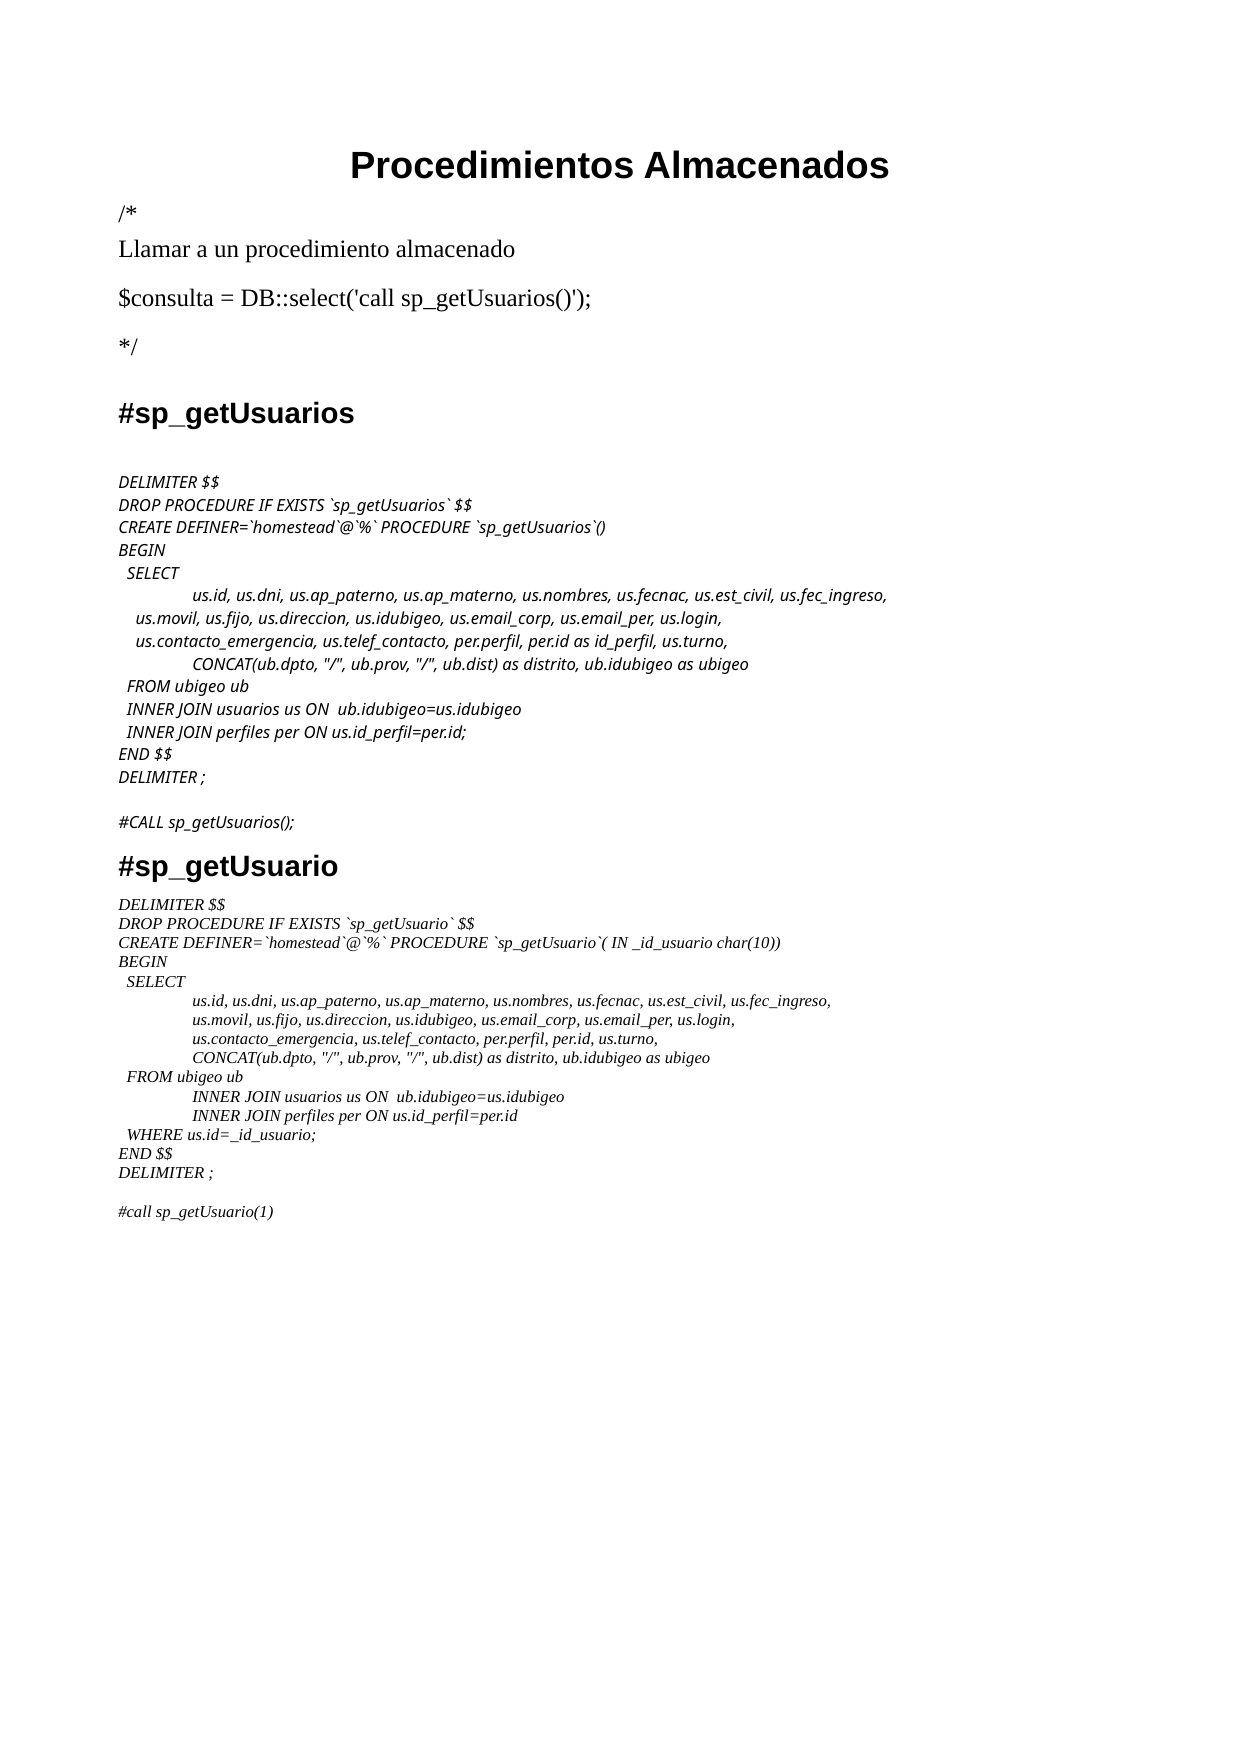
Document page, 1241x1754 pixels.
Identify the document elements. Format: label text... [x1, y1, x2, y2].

text DELIMITER $$ [118, 895, 1122, 914]
text DROP PROCEDURE IF EXISTS `sp_getUsuarios` $$ [118, 493, 1122, 516]
text DELIMITER ; [118, 1163, 1122, 1182]
text BEGIN [118, 952, 1122, 971]
text */ [118, 332, 1122, 361]
text END $$ [118, 743, 1122, 766]
text us.contacto_emergencia, us.telef_contacto, per.perfil, per.id as id_perfil, us.turno, [118, 629, 1122, 652]
text CONCAT(ub.dpto, "/", ub.prov, "/", ub.dist) as distrito, ub.idubigeo as ubigeo [118, 1048, 1122, 1067]
text DELIMITER ; [118, 766, 1122, 788]
subtitle Procedimientos Almacenados [118, 143, 1122, 187]
text END $$ [118, 1144, 1122, 1163]
text us.id, us.dni, us.ap_paterno, us.ap_materno, us.nombres, us.fecnac, us.est_civil, us.fec_ingreso, [118, 584, 1122, 607]
text CREATE DEFINER=`homestead`@`%` PROCEDURE `sp_getUsuario`( IN _id_usuario char(10)) [118, 933, 1122, 952]
text INNER JOIN perfiles per ON us.id_perfil=per.id; [118, 720, 1122, 743]
text SELECT [118, 971, 1122, 991]
text /* Llamar a un procedimiento almacenado [118, 199, 1122, 262]
text INNER JOIN usuarios us ON ub.idubigeo=us.idubigeo [118, 698, 1122, 720]
text us.contacto_emergencia, us.telef_contacto, per.perfil, per.id, us.turno, [118, 1029, 1122, 1048]
text INNER JOIN usuarios us ON ub.idubigeo=us.idubigeo [118, 1086, 1122, 1106]
text $consulta = DB::select('call sp_getUsuarios()'); [118, 283, 1122, 312]
text FROM ubigeo ub [118, 675, 1122, 698]
subtitle #sp_getUsuarios [118, 396, 1122, 429]
text BEGIN [118, 539, 1122, 561]
text #call sp_getUsuario(1) [118, 1201, 1122, 1221]
text us.movil, us.fijo, us.direccion, us.idubigeo, us.email_corp, us.email_per, us.login, [118, 1010, 1122, 1029]
text DROP PROCEDURE IF EXISTS `sp_getUsuario` $$ [118, 914, 1122, 933]
text WHERE us.id=_id_usuario; [118, 1125, 1122, 1144]
text #CALL sp_getUsuarios(); [118, 811, 1122, 834]
text DELIMITER $$ [118, 471, 1122, 493]
text SELECT [118, 561, 1122, 584]
text us.movil, us.fijo, us.direccion, us.idubigeo, us.email_corp, us.email_per, us.login, [118, 607, 1122, 629]
text INNER JOIN perfiles per ON us.id_perfil=per.id [118, 1106, 1122, 1125]
text FROM ubigeo ub [118, 1067, 1122, 1086]
text CREATE DEFINER=`homestead`@`%` PROCEDURE `sp_getUsuarios`() [118, 516, 1122, 539]
text us.id, us.dni, us.ap_paterno, us.ap_materno, us.nombres, us.fecnac, us.est_civil, us.fec_ingreso, [118, 991, 1122, 1010]
subtitle #sp_getUsuario [118, 848, 1122, 882]
text CONCAT(ub.dpto, "/", ub.prov, "/", ub.dist) as distrito, ub.idubigeo as ubigeo [118, 652, 1122, 675]
